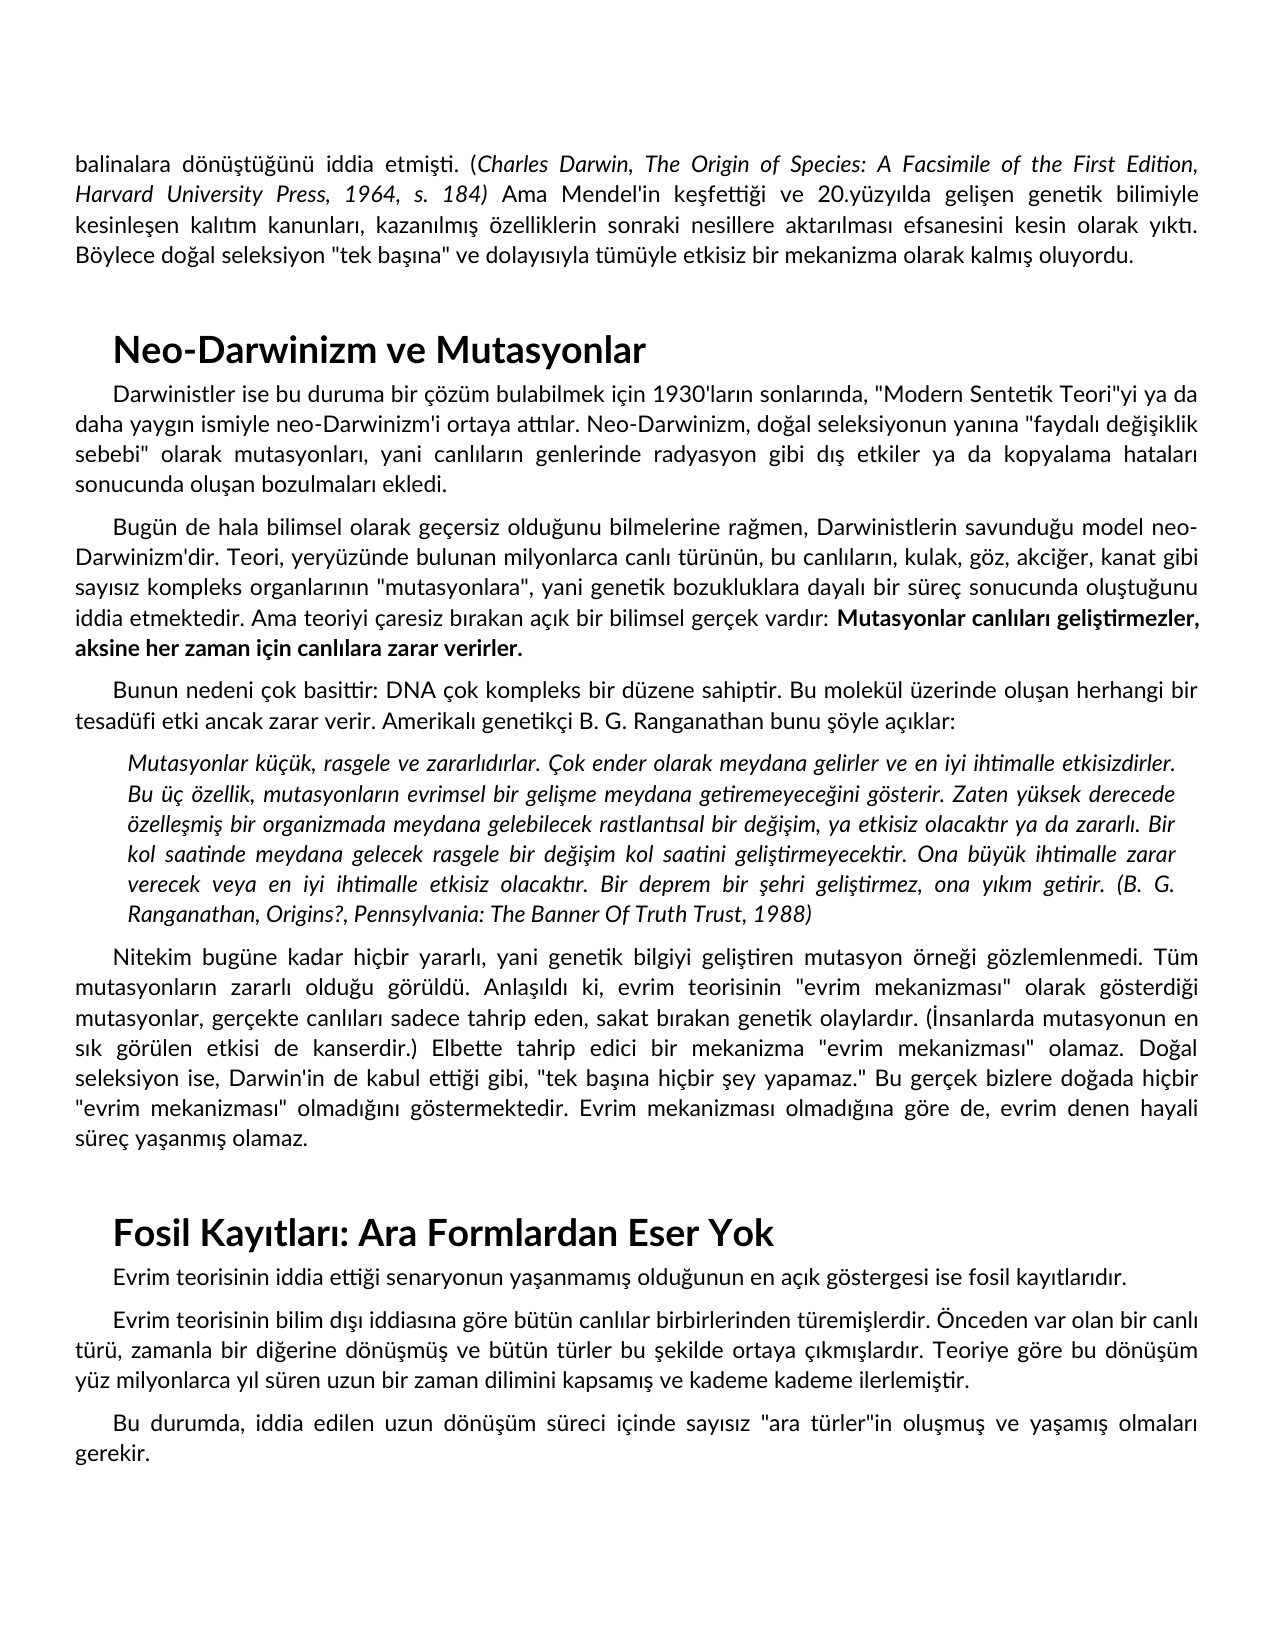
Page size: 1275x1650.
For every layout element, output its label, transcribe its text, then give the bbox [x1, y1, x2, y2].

text Darwinistler ise bu duruma bir çözüm bulabilmek için 1930'ların sonlarında, "Modern Sentetik Teori"yi ya da daha yaygın ismiyle neo-Darwinizm'i ortaya attılar. Neo-Darwinizm, doğal seleksiyonun yanına "faydalı değişiklik sebebi" olarak mutasyonları, yani canlıların genlerinde radyasyon gibi dış etkiler ya da kopyalama hataları sonucunda oluşan bozulmaları ekledi. [75, 379, 1200, 497]
text Evrim teorisinin bilim dışı iddiasına göre bütün canlılar birbirlerinden türemişlerdir. Önceden var olan bir canlı türü, zamanla bir diğerine dönüşmüş ve bütün türler bu şekilde ortaya çıkmışlardır. Teoriye göre bu dönüşüm yüz milyonlarca yıl süren uzun bir zaman dilimini kapsamış ve kademe kademe ilerlemiştir. [75, 1306, 1200, 1393]
subtitle Neo-Darwinizm ve Mutasyonlar [112, 326, 1200, 371]
text Mutasyonlar küçük, rasgele ve zararlıdırlar. Çok ender olarak meydana gelirler ve en iyi ihtimalle etkisizdirler. Bu üç özellik, mutasyonların evrimsel bir gelişme meydana getiremeyeceğini gösterir. Zaten yüksek derecede özelleşmiş bir organizmada meydana gelebilecek rastlantısal bir değişim, ya etkisiz olacaktır ya da zararlı. Bir kol saatinde meydana gelecek rasgele bir değişim kol saatini geliştirmeyecektir. Ona büyük ihtimalle zarar verecek veya en iyi ihtimalle etkisiz olacaktır. Bir deprem bir şehri geliştirmez, ona yıkım getirir. (B. G. Ranganathan, Origins?, Pennsylvania: The Banner Of Truth Trust, 1988) [127, 749, 1177, 928]
text Bugün de hala bilimsel olarak geçersiz olduğunu bilmelerine rağmen, Darwinistlerin savunduğu model neo-Darwinizm'dir. Teori, yeryüzünde bulunan milyonlarca canlı türünün, bu canlıların, kulak, göz, akciğer, kanat gibi sayısız kompleks organlarının "mutasyonlara", yani genetik bozukluklara dayalı bir süreç sonucunda oluştuğunu iddia etmektedir. Ama teoriyi çaresiz bırakan açık bir bilimsel gerçek vardır: Mutasyonlar canlıları geliştirmezler, aksine her zaman için canlılara zarar verirler. [75, 513, 1200, 661]
text Bunun nedeni çok basittir: DNA çok kompleks bir düzene sahiptir. Bu molekül üzerinde oluşan herhangi bir tesadüfi etki ancak zarar verir. Amerikalı genetikçi B. G. Ranganathan bunu şöyle açıklar: [75, 676, 1200, 734]
subtitle Fosil Kayıtları: Ara Formlardan Eser Yok [112, 1209, 1200, 1254]
text Bu durumda, iddia edilen uzun dönüşüm süreci içinde sayısız "ara türler"in oluşmuş ve yaşamış olmaları gerekir. [75, 1409, 1200, 1466]
text balinalara dönüştüğünü iddia etmişti. (Charles Darwin, The Origin of Species: A Facsimile of the First Edition, Harvard University Press, 1964, s. 184) Ama Mendel'in keşfettiği ve 20.yüzyılda gelişen genetik bilimiyle kesinleşen kalıtım kanunları, kazanılmış özelliklerin sonraki nesillere aktarılması efsanesini kesin olarak yıktı. Böylece doğal seleksiyon "tek başına" ve dolayısıyla tümüyle etkisiz bir mekanizma olarak kalmış oluyordu. [75, 150, 1200, 268]
text Nitekim bugüne kadar hiçbir yararlı, yani genetik bilgiyi geliştiren mutasyon örneği gözlemlenmedi. Tüm mutasyonların zararlı olduğu görüldü. Anlaşıldı ki, evrim teorisinin "evrim mekanizması" olarak gösterdiği mutasyonlar, gerçekte canlıları sadece tahrip eden, sakat bırakan genetik olaylardır. (İnsanlarda mutasyonun en sık görülen etkisi de kanserdir.) Elbette tahrip edici bir mekanizma "evrim mekanizması" olamaz. Doğal seleksiyon ise, Darwin'in de kabul ettiği gibi, "tek başına hiçbir şey yapamaz." Bu gerçek bizlere doğada hiçbir "evrim mekanizması" olmadığını göstermektedir. Evrim mekanizması olmadığına göre de, evrim denen hayali süreç yaşanmış olamaz. [75, 943, 1200, 1152]
text Evrim teorisinin iddia ettiği senaryonun yaşanmamış olduğunun en açık göstergesi ise fosil kayıtlarıdır. [75, 1263, 1200, 1290]
